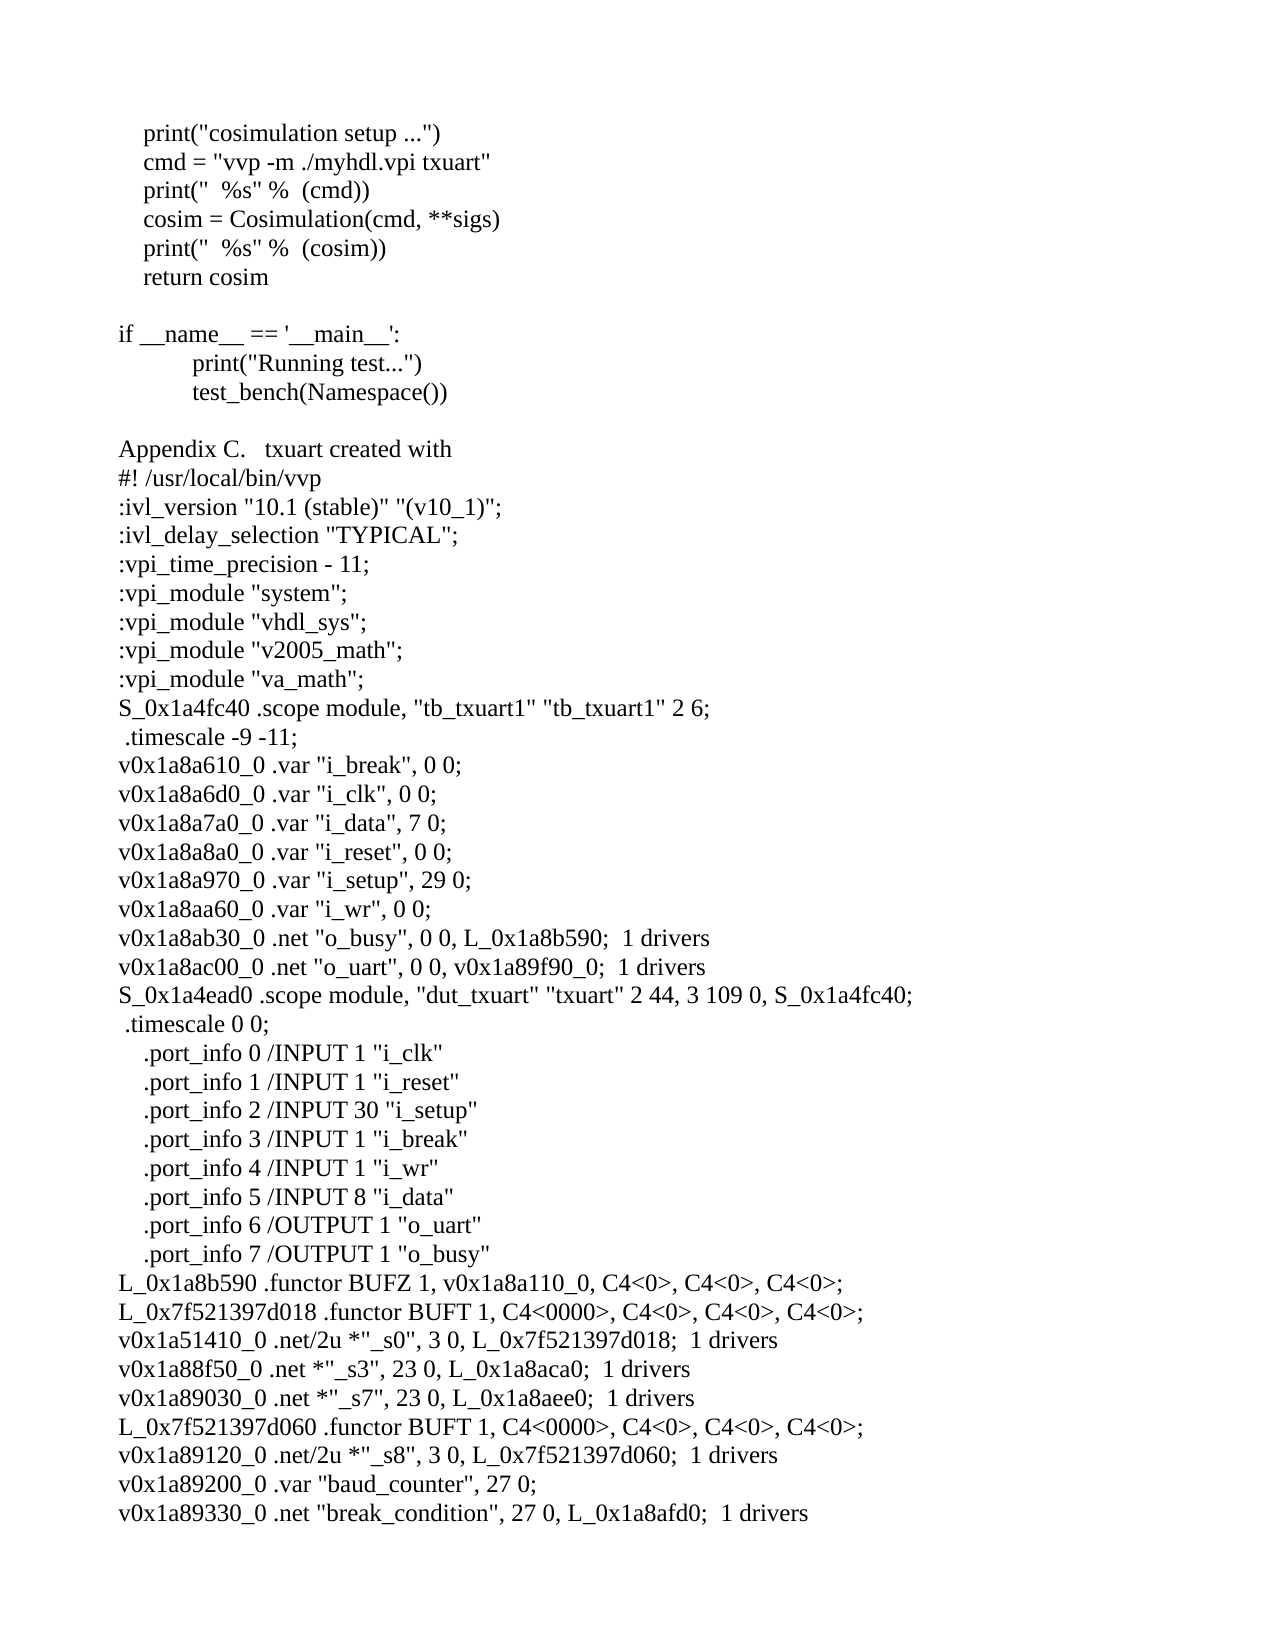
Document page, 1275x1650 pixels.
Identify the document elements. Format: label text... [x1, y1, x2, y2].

text :ivl_version "10.1 (stable)" "(v10_1)"; [118, 492, 1157, 521]
text :vpi_module "va_math"; [118, 664, 1157, 693]
text v0x1a51410_0 .net/2u *"_s0", 3 0, L_0x7f521397d018; 1 drivers [118, 1326, 1157, 1354]
text print("cosimulation setup ...") [118, 118, 1157, 147]
text v0x1a8aa60_0 .var "i_wr", 0 0; [118, 894, 1157, 923]
text v0x1a89200_0 .var "baud_counter", 27 0; [118, 1469, 1157, 1498]
text L_0x7f521397d018 .functor BUFT 1, C4<0000>, C4<0>, C4<0>, C4<0>; [118, 1297, 1157, 1326]
text print("Running test...") [118, 348, 1157, 377]
text :vpi_time_precision - 11; [118, 549, 1157, 578]
text .port_info 7 /OUTPUT 1 "o_busy" [118, 1239, 1157, 1268]
text v0x1a8a6d0_0 .var "i_clk", 0 0; [118, 779, 1157, 808]
text v0x1a88f50_0 .net *"_s3", 23 0, L_0x1a8aca0; 1 drivers [118, 1354, 1157, 1383]
text .port_info 5 /INPUT 8 "i_data" [118, 1182, 1157, 1211]
text cosim = Cosimulation(cmd, **sigs) [118, 204, 1157, 233]
text v0x1a8a8a0_0 .var "i_reset", 0 0; [118, 837, 1157, 866]
text :ivl_delay_selection "TYPICAL"; [118, 521, 1157, 549]
text .port_info 2 /INPUT 30 "i_setup" [118, 1096, 1157, 1124]
text S_0x1a4ead0 .scope module, "dut_txuart" "txuart" 2 44, 3 109 0, S_0x1a4fc40; [118, 981, 1157, 1009]
text :vpi_module "system"; [118, 578, 1157, 607]
text return cosim [118, 262, 1157, 291]
text v0x1a8ab30_0 .net "o_busy", 0 0, L_0x1a8b590; 1 drivers [118, 923, 1157, 952]
text print(" %s" % (cmd)) [118, 176, 1157, 204]
text .timescale 0 0; [118, 1009, 1157, 1038]
text v0x1a89030_0 .net *"_s7", 23 0, L_0x1a8aee0; 1 drivers [118, 1383, 1157, 1412]
text S_0x1a4fc40 .scope module, "tb_txuart1" "tb_txuart1" 2 6; [118, 693, 1157, 722]
text .timescale -9 -11; [118, 722, 1157, 751]
text :vpi_module "v2005_math"; [118, 636, 1157, 664]
text .port_info 3 /INPUT 1 "i_break" [118, 1124, 1157, 1153]
text v0x1a89330_0 .net "break_condition", 27 0, L_0x1a8afd0; 1 drivers [118, 1498, 1157, 1527]
text .port_info 6 /OUTPUT 1 "o_uart" [118, 1211, 1157, 1239]
text :vpi_module "vhdl_sys"; [118, 607, 1157, 636]
text #! /usr/local/bin/vvp [118, 463, 1157, 492]
text v0x1a8ac00_0 .net "o_uart", 0 0, v0x1a89f90_0; 1 drivers [118, 952, 1157, 981]
text if __name__ == '__main__': [118, 319, 1157, 348]
text .port_info 4 /INPUT 1 "i_wr" [118, 1153, 1157, 1182]
text print(" %s" % (cosim)) [118, 233, 1157, 262]
text test_bench(Namespace()) [118, 377, 1157, 406]
text .port_info 1 /INPUT 1 "i_reset" [118, 1067, 1157, 1096]
text v0x1a8a7a0_0 .var "i_data", 7 0; [118, 808, 1157, 837]
text L_0x7f521397d060 .functor BUFT 1, C4<0000>, C4<0>, C4<0>, C4<0>; [118, 1412, 1157, 1441]
text cmd = "vvp -m ./myhdl.vpi txuart" [118, 147, 1157, 176]
text v0x1a89120_0 .net/2u *"_s8", 3 0, L_0x7f521397d060; 1 drivers [118, 1441, 1157, 1469]
text L_0x1a8b590 .functor BUFZ 1, v0x1a8a110_0, C4<0>, C4<0>, C4<0>; [118, 1268, 1157, 1297]
text .port_info 0 /INPUT 1 "i_clk" [118, 1038, 1157, 1067]
text v0x1a8a970_0 .var "i_setup", 29 0; [118, 866, 1157, 894]
text Appendix C. txuart created with [118, 434, 1157, 463]
text v0x1a8a610_0 .var "i_break", 0 0; [118, 751, 1157, 779]
